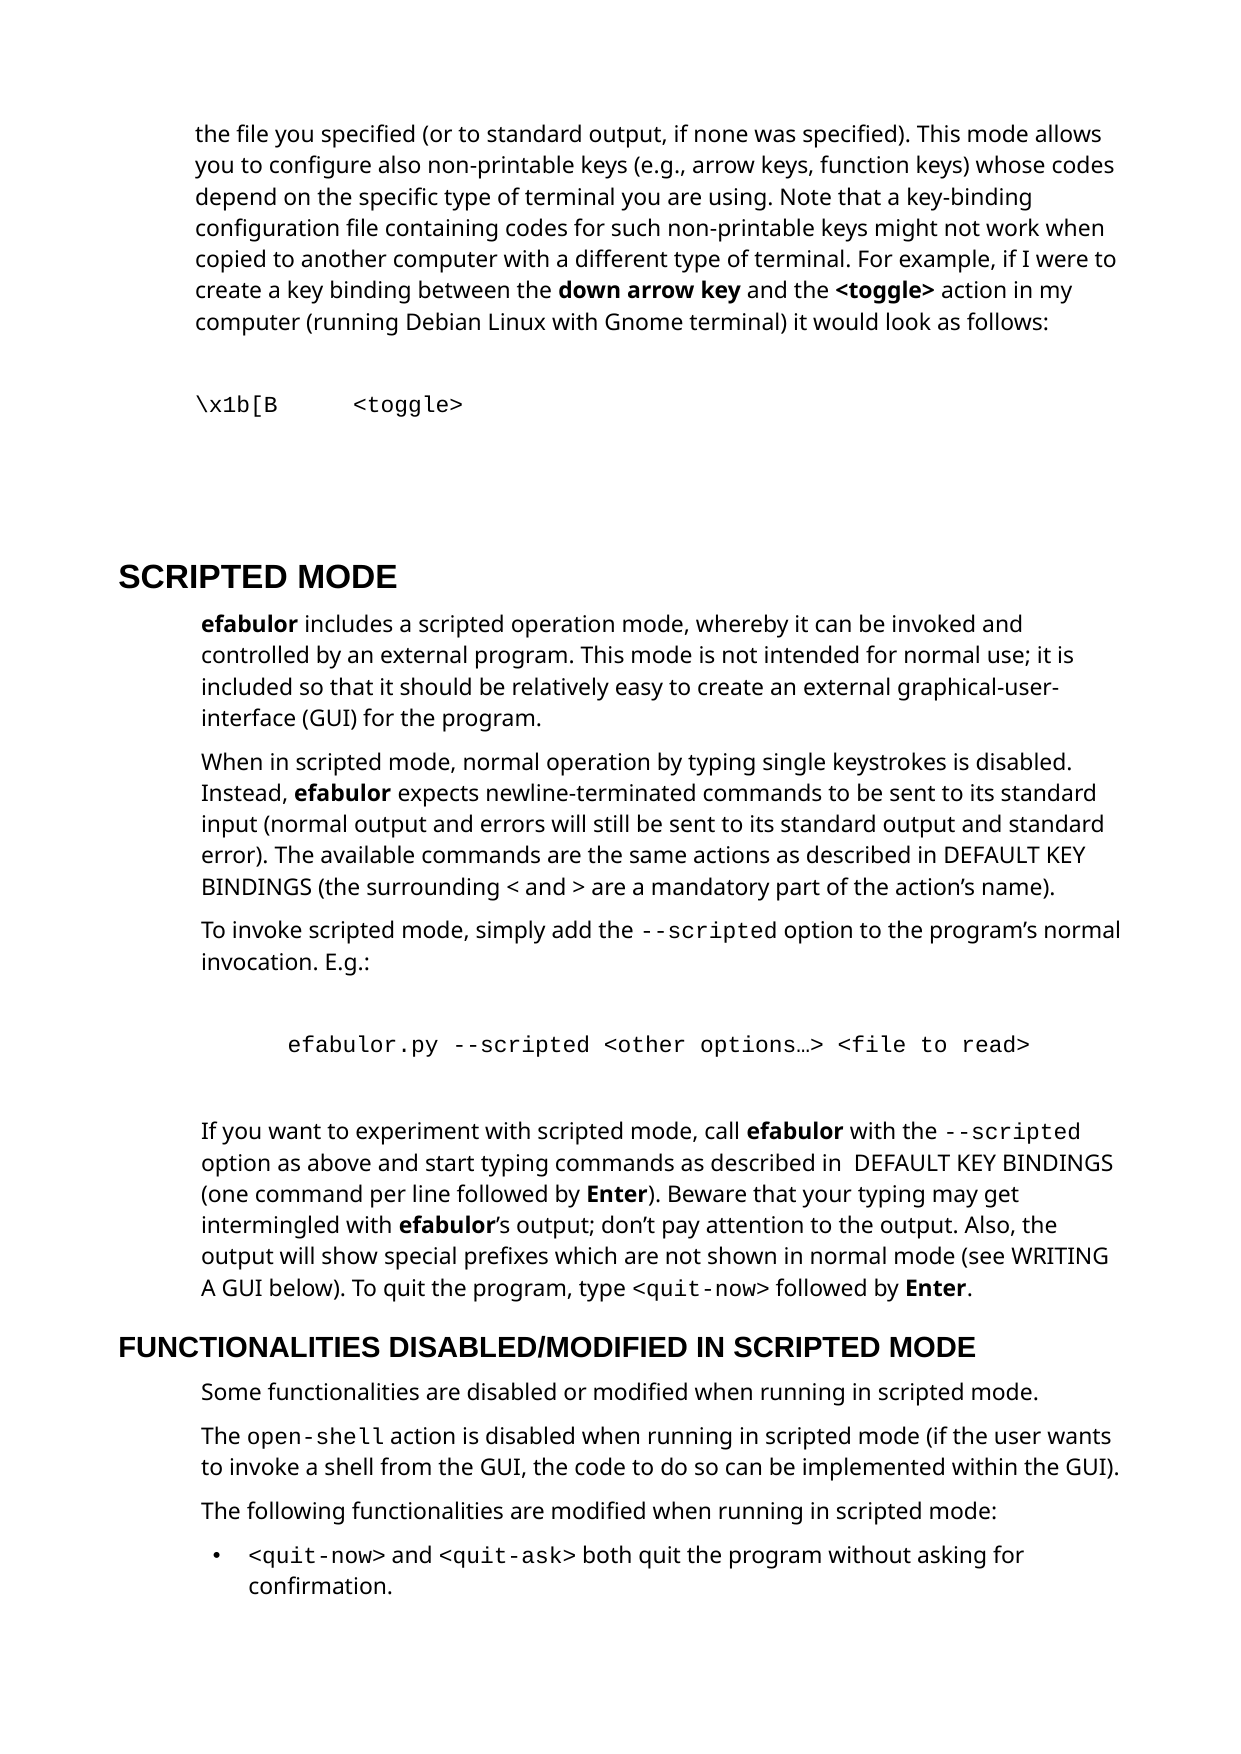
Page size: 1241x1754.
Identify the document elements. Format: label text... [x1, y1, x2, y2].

text When in scripted mode, normal operation by typing single keystrokes is disabled. Instead, efabulor expects newline‑terminated commands to be sent to its standard input (normal output and errors will still be sent to its standard output and standard error). The available commands are the same actions as described in DEFAULT KEY BINDINGS (the surrounding < and > are a mandatory part of the action’s name). [201, 745, 1122, 902]
text To invoke scripted mode, simply add the ‑‑scripted option to the program’s normal invocation. E.g.: [201, 914, 1122, 977]
text Some functionalities are disabled or modified when running in scripted mode. [201, 1376, 1122, 1407]
text \x1b[B <toggle> [195, 393, 1122, 419]
subtitle SCRIPTED MODE [118, 557, 1122, 595]
text the file you specified (or to standard output, if none was specified). This mode allows you to configure also non‑printable keys (e.g., arrow keys, function keys) whose codes depend on the specific type of terminal you are using. Note that a key‑binding configuration file containing codes for such non‑printable keys might not work when copied to another computer with a different type of terminal. For example, if I were to create a key binding between the down arrow key and the <toggle> action in my computer (running Debian Linux with Gnome terminal) it would look as follows: [195, 118, 1122, 337]
text The following functionalities are modified when running in scripted mode: [201, 1495, 1122, 1526]
text efabulor includes a scripted operation mode, whereby it can be invoked and controlled by an external program. This mode is not intended for normal use; it is included so that it should be relatively easy to create an external graphical-user-interface (GUI) for the program. [201, 608, 1122, 733]
text efabulor.py ‑‑scripted <other options…> <file to read> [195, 1033, 1122, 1059]
list <quit-now> and <quit-ask> both quit the program without asking for confirmation. [213, 1539, 1122, 1601]
subtitle FUNCTIONALITIES DISABLED/MODIFIED IN SCRIPTED MODE [118, 1330, 1122, 1363]
text If you want to experiment with scripted mode, call efabulor with the ‑‑scripted option as above and start typing commands as described in DEFAULT KEY BINDINGS (one command per line followed by Enter). Beware that your typing may get intermingled with efabulor’s output; don’t pay attention to the output. Also, the output will show special prefixes which are not shown in normal mode (see WRITING A GUI below). To quit the program, type <quit‑now> followed by Enter. [201, 1115, 1122, 1303]
text The open-shell action is disabled when running in scripted mode (if the user wants to invoke a shell from the GUI, the code to do so can be implemented within the GUI). [201, 1420, 1122, 1482]
